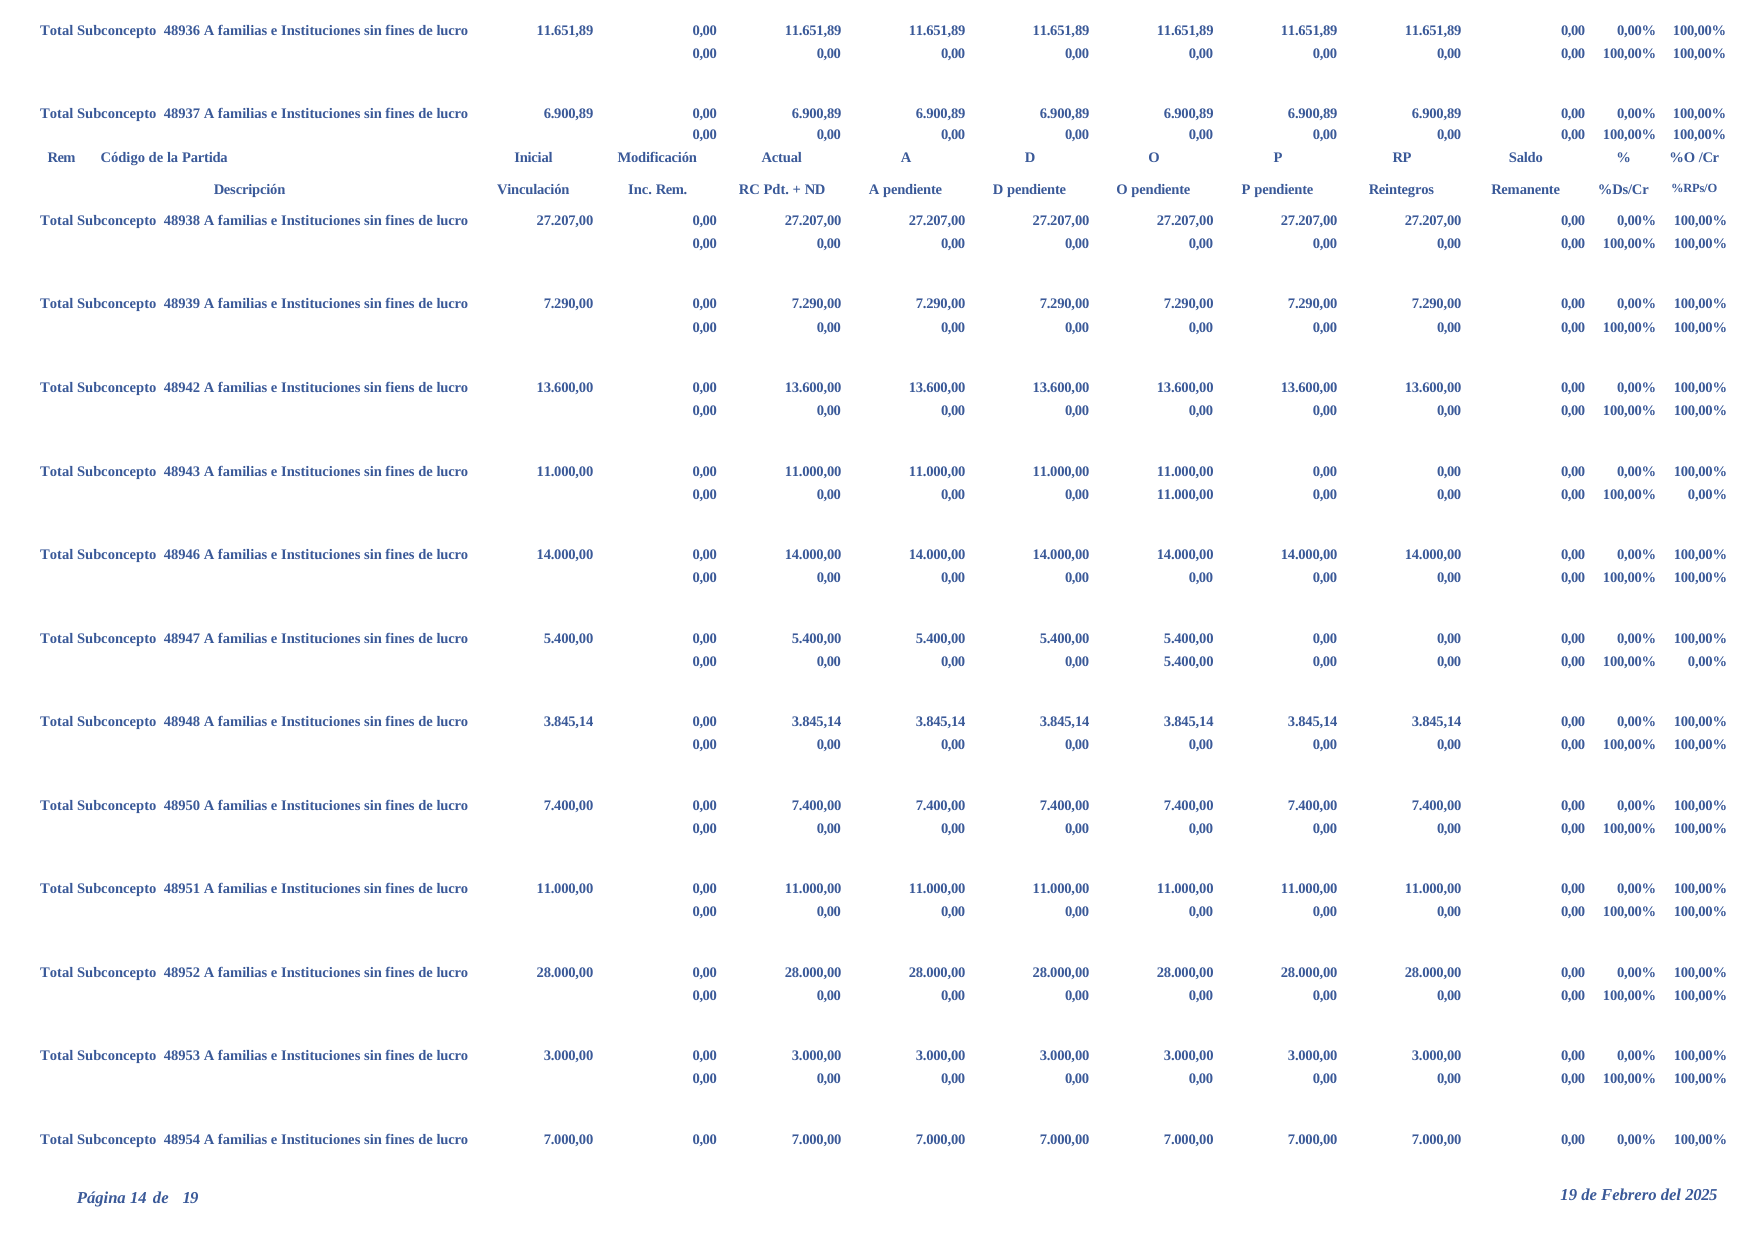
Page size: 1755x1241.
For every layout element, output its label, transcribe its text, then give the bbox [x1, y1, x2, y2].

table_cell 0,00 [1353, 817, 1476, 858]
table_cell 14.000,00 [855, 524, 979, 566]
table_cell 28.000,00 [855, 942, 979, 984]
table_cell [26, 900, 483, 942]
table_cell 11.000,00 [728, 859, 855, 900]
table_cell 0,00 [605, 566, 728, 608]
table_header O [1103, 145, 1227, 173]
table_cell 0,00 [855, 1068, 979, 1109]
table_cell 3.000,00 [1103, 1026, 1227, 1067]
table_cell 0,00 [1103, 984, 1227, 1026]
table_cell 14.000,00 [483, 524, 605, 566]
table_cell 0,00% [1591, 691, 1662, 733]
table_cell 100,00% [1663, 1026, 1729, 1067]
table_cell 0,00 [979, 650, 1102, 691]
table_cell 0,00 [1227, 608, 1353, 650]
table_cell 100,00% [1591, 650, 1662, 691]
table_cell [483, 483, 605, 524]
table_cell 0,00 [728, 42, 855, 83]
table_cell 27.207,00 [1353, 208, 1476, 232]
table_cell 0,00 [1103, 900, 1227, 942]
table_cell 28.000,00 [728, 942, 855, 984]
table_cell [483, 125, 605, 145]
table_cell 0,00 [979, 399, 1102, 441]
table_cell 0,00% [1591, 0, 1662, 42]
table_cell 0,00% [1591, 1026, 1662, 1067]
table_cell 7.290,00 [1227, 274, 1353, 316]
table_cell 0,00 [605, 691, 728, 733]
table_cell 7.000,00 [728, 1109, 855, 1151]
table_cell 13.600,00 [1103, 357, 1227, 399]
table_cell 0,00 [855, 900, 979, 942]
table_header %O /Cr [1663, 145, 1729, 173]
table_cell 0,00 [1103, 125, 1227, 145]
table_cell [26, 733, 483, 775]
table_cell 0,00 [605, 859, 728, 900]
table_cell 7.000,00 [855, 1109, 979, 1151]
table_cell 100,00% [1591, 817, 1662, 858]
table_cell 100,00% [1663, 817, 1729, 858]
table_cell 0,00 [1353, 42, 1476, 83]
table_cell 0,00 [1103, 316, 1227, 357]
table_cell 0,00 [855, 316, 979, 357]
table_cell 0,00 [605, 524, 728, 566]
table_cell 28.000,00 [483, 942, 605, 984]
table_cell 0,00 [1353, 733, 1476, 775]
table_cell O pendiente [1103, 173, 1227, 208]
table_cell 0,00 [1227, 733, 1353, 775]
table_cell 7.000,00 [1353, 1109, 1476, 1151]
table_cell 100,00% [1663, 524, 1729, 566]
table_cell 0,00 [605, 42, 728, 83]
table_cell 100,00% [1663, 775, 1729, 817]
table_header Saldo [1476, 145, 1591, 173]
table_cell 0,00 [605, 0, 728, 42]
table_cell 0,00 [728, 817, 855, 858]
table_cell 0,00 [1227, 817, 1353, 858]
table_header Modificación [605, 145, 728, 173]
table_cell 11.000,00 [1353, 859, 1476, 900]
table_cell 27.207,00 [1227, 208, 1353, 232]
table_cell 100,00% [1591, 566, 1662, 608]
table_cell [483, 232, 605, 274]
table_cell 0,00 [728, 232, 855, 274]
table_cell 0,00 [855, 232, 979, 274]
table_cell 0,00 [1353, 900, 1476, 942]
table_cell 6.900,89 [979, 84, 1102, 125]
table_cell Total Subconcepto 48947 A familias e Instituciones sin fines de lucro [26, 608, 483, 650]
table_cell [26, 125, 483, 145]
table_cell 0,00 [1476, 208, 1591, 232]
table_cell Vinculación [483, 173, 605, 208]
table_cell 3.000,00 [483, 1026, 605, 1067]
table_cell 0,00 [979, 817, 1102, 858]
table_cell 0,00 [855, 650, 979, 691]
table_cell A pendiente [855, 173, 979, 208]
table_cell 7.000,00 [1103, 1109, 1227, 1151]
table_cell 100,00% [1663, 208, 1729, 232]
table_cell [26, 984, 483, 1026]
table_cell 100,00% [1663, 0, 1729, 42]
table_cell 0,00 [1353, 316, 1476, 357]
table_cell Descripción [26, 173, 483, 208]
table_cell 100,00% [1663, 274, 1729, 316]
table_cell 100,00% [1591, 483, 1662, 524]
table_cell [26, 399, 483, 441]
table_cell 5.400,00 [1103, 650, 1227, 691]
table_cell 100,00% [1663, 232, 1729, 274]
table_cell 0,00 [728, 566, 855, 608]
table_cell 0,00 [979, 566, 1102, 608]
table_cell 100,00% [1663, 441, 1729, 483]
table_cell 6.900,89 [1227, 84, 1353, 125]
table_cell 100,00% [1663, 42, 1729, 83]
table_cell %RPs/O [1663, 173, 1729, 208]
table_cell 0,00 [605, 733, 728, 775]
table_cell 0,00% [1591, 357, 1662, 399]
table_cell 0,00 [1227, 399, 1353, 441]
table_cell 0,00 [1476, 0, 1591, 42]
table_cell 0,00 [1227, 1068, 1353, 1109]
table_cell 27.207,00 [1103, 208, 1227, 232]
table_cell 0,00 [728, 984, 855, 1026]
table_cell 0,00 [1476, 1026, 1591, 1067]
table_cell 14.000,00 [1227, 524, 1353, 566]
table_cell 100,00% [1663, 566, 1729, 608]
table_cell 0,00 [1227, 900, 1353, 942]
table_cell 0,00 [1227, 441, 1353, 483]
table_cell Total Subconcepto 48954 A familias e Instituciones sin fines de lucro [26, 1109, 483, 1151]
table_cell 7.290,00 [1103, 274, 1227, 316]
table_cell 6.900,89 [855, 84, 979, 125]
table_cell [26, 1068, 483, 1109]
table_cell 0,00 [979, 316, 1102, 357]
table_cell 0,00 [728, 650, 855, 691]
table_cell 0,00 [855, 399, 979, 441]
table_cell 0,00% [1591, 84, 1662, 125]
table_cell 100,00% [1663, 1109, 1729, 1151]
table_cell 0,00 [1103, 566, 1227, 608]
table_cell 100,00% [1663, 984, 1729, 1026]
table_header Rem Código de la Partida [26, 145, 483, 173]
table_cell 13.600,00 [483, 357, 605, 399]
table_cell 0,00 [1476, 1109, 1591, 1151]
table_cell [26, 232, 483, 274]
table_header A [855, 145, 979, 173]
table_cell 100,00% [1591, 125, 1662, 145]
table_cell 0,00 [605, 1068, 728, 1109]
table_cell Total Subconcepto 48946 A familias e Instituciones sin fines de lucro [26, 524, 483, 566]
table_cell 6.900,89 [1353, 84, 1476, 125]
table_cell 0,00 [1476, 817, 1591, 858]
table_cell 0,00 [1353, 399, 1476, 441]
table_cell [483, 316, 605, 357]
table_cell 100,00% [1591, 232, 1662, 274]
table_cell 0,00 [855, 42, 979, 83]
table_cell [483, 817, 605, 858]
table_cell 0,00 [605, 483, 728, 524]
table_cell 0,00 [605, 1109, 728, 1151]
table_cell 0,00 [1476, 733, 1591, 775]
table_cell 3.000,00 [728, 1026, 855, 1067]
table_cell [26, 316, 483, 357]
table_cell 100,00% [1591, 984, 1662, 1026]
table_cell 0,00 [728, 483, 855, 524]
table_cell [26, 42, 483, 83]
table_cell 0,00 [1353, 566, 1476, 608]
table_cell 13.600,00 [1227, 357, 1353, 399]
table_cell 0,00 [605, 984, 728, 1026]
table_cell 100,00% [1663, 1068, 1729, 1109]
table_cell 0,00 [1476, 84, 1591, 125]
table_cell 0,00 [1476, 125, 1591, 145]
table_cell 7.400,00 [1353, 775, 1476, 817]
table_cell 0,00 [979, 483, 1102, 524]
table_cell 0,00 [1476, 42, 1591, 83]
table_cell [483, 733, 605, 775]
table_cell 0,00 [605, 942, 728, 984]
table_cell 0,00 [1476, 984, 1591, 1026]
table_cell 0,00 [605, 316, 728, 357]
table_cell 0,00% [1591, 524, 1662, 566]
table_cell 13.600,00 [1353, 357, 1476, 399]
table_cell 100,00% [1591, 316, 1662, 357]
table_cell 3.845,14 [1353, 691, 1476, 733]
table_cell 7.290,00 [483, 274, 605, 316]
table_cell [26, 483, 483, 524]
table_cell Reintegros [1353, 173, 1476, 208]
table_cell 13.600,00 [728, 357, 855, 399]
table_cell 28.000,00 [979, 942, 1102, 984]
table_cell 11.000,00 [1103, 483, 1227, 524]
table_cell 0,00 [1227, 566, 1353, 608]
table_cell 0,00 [728, 399, 855, 441]
table_cell 0,00 [1353, 650, 1476, 691]
table_cell Total Subconcepto 48943 A familias e Instituciones sin fines de lucro [26, 441, 483, 483]
table_cell 27.207,00 [979, 208, 1102, 232]
table_cell 3.845,14 [855, 691, 979, 733]
table_cell 11.651,89 [979, 0, 1102, 42]
table_cell D pendiente [979, 173, 1102, 208]
table_cell 0,00 [1227, 125, 1353, 145]
table_cell 0,00 [1353, 984, 1476, 1026]
table_cell 7.290,00 [855, 274, 979, 316]
table_header Inicial [483, 145, 605, 173]
table_cell [26, 566, 483, 608]
table_cell 0,00 [855, 483, 979, 524]
table_cell 7.400,00 [728, 775, 855, 817]
table_cell Total Subconcepto 48938 A familias e Instituciones sin fines de lucro [26, 208, 483, 232]
table_cell [483, 42, 605, 83]
table_cell 100,00% [1591, 42, 1662, 83]
table_cell Total Subconcepto 48937 A familias e Instituciones sin fines de lucro [26, 84, 483, 125]
table_cell 100,00% [1663, 900, 1729, 942]
table_cell 0,00 [855, 817, 979, 858]
table_cell 0,00 [605, 399, 728, 441]
table_cell 0,00 [605, 608, 728, 650]
table_cell 7.400,00 [483, 775, 605, 817]
table_cell 100,00% [1591, 1068, 1662, 1109]
table_cell 0,00% [1663, 650, 1729, 691]
table_cell Total Subconcepto 48952 A familias e Instituciones sin fines de lucro [26, 942, 483, 984]
table_cell 14.000,00 [1103, 524, 1227, 566]
table_cell 0,00 [979, 733, 1102, 775]
table_header RP [1353, 145, 1476, 173]
table_cell 0,00% [1591, 608, 1662, 650]
table_cell 7.400,00 [1227, 775, 1353, 817]
table_cell 3.000,00 [855, 1026, 979, 1067]
table_cell 0,00 [1476, 274, 1591, 316]
table_cell 3.000,00 [1353, 1026, 1476, 1067]
table_cell 11.000,00 [483, 859, 605, 900]
table_cell 0,00 [605, 232, 728, 274]
table_cell 0,00 [1103, 42, 1227, 83]
table_header D [979, 145, 1102, 173]
table_cell 3.000,00 [979, 1026, 1102, 1067]
table_cell 0,00 [1476, 524, 1591, 566]
table_cell 100,00% [1663, 399, 1729, 441]
table_cell 100,00% [1591, 733, 1662, 775]
table_cell RC Pdt. + ND [728, 173, 855, 208]
table_cell 100,00% [1591, 399, 1662, 441]
table_cell Total Subconcepto 48942 A familias e Instituciones sin fiens de lucro [26, 357, 483, 399]
table_cell P pendiente [1227, 173, 1353, 208]
table_cell 0,00% [1591, 859, 1662, 900]
table_cell 11.651,89 [1353, 0, 1476, 42]
table_cell 0,00 [728, 900, 855, 942]
table_cell 7.000,00 [1227, 1109, 1353, 1151]
table_cell 0,00 [1353, 1068, 1476, 1109]
table_cell 3.845,14 [728, 691, 855, 733]
table_cell 11.000,00 [979, 441, 1102, 483]
table_cell 0,00% [1591, 1109, 1662, 1151]
table_cell 7.000,00 [483, 1109, 605, 1151]
table_cell 6.900,89 [483, 84, 605, 125]
table_cell 5.400,00 [483, 608, 605, 650]
table_cell 11.000,00 [483, 441, 605, 483]
table_cell 0,00 [1476, 608, 1591, 650]
table_cell [483, 566, 605, 608]
table_cell [483, 399, 605, 441]
table_cell Remanente [1476, 173, 1591, 208]
table_cell 11.651,89 [1103, 0, 1227, 42]
table_cell 100,00% [1663, 733, 1729, 775]
table_cell 0,00% [1591, 274, 1662, 316]
table_cell 0,00 [979, 984, 1102, 1026]
table_cell 0,00 [1476, 650, 1591, 691]
table_cell 0,00% [1663, 483, 1729, 524]
table_cell 0,00 [1103, 817, 1227, 858]
table_cell 0,00 [979, 125, 1102, 145]
table_cell 6.900,89 [1103, 84, 1227, 125]
table_cell 0,00 [728, 1068, 855, 1109]
table_cell 0,00 [605, 1026, 728, 1067]
table_cell 6.900,89 [728, 84, 855, 125]
table_cell 100,00% [1591, 900, 1662, 942]
table_cell 0,00 [1476, 441, 1591, 483]
table_cell 11.000,00 [855, 859, 979, 900]
table_cell [483, 984, 605, 1026]
table_header Actual [728, 145, 855, 173]
table_cell 0,00 [1476, 399, 1591, 441]
table_cell 0,00 [1476, 900, 1591, 942]
table_cell 11.000,00 [1103, 859, 1227, 900]
table_cell 0,00 [979, 232, 1102, 274]
table_cell 3.845,14 [483, 691, 605, 733]
table_cell 5.400,00 [979, 608, 1102, 650]
table_cell [26, 817, 483, 858]
table_cell Total Subconcepto 48950 A familias e Instituciones sin fines de lucro [26, 775, 483, 817]
table_cell 3.845,14 [1227, 691, 1353, 733]
table_cell [26, 650, 483, 691]
table_cell 0,00 [1353, 483, 1476, 524]
table_cell 3.000,00 [1227, 1026, 1353, 1067]
table_cell 100,00% [1663, 357, 1729, 399]
table_cell 0,00 [1476, 691, 1591, 733]
table_cell 100,00% [1663, 316, 1729, 357]
table_cell 0,00 [605, 650, 728, 691]
table_cell 0,00 [855, 984, 979, 1026]
table_cell 0,00 [605, 125, 728, 145]
table_cell 0,00 [1103, 1068, 1227, 1109]
table_cell 0,00 [1353, 608, 1476, 650]
table_cell Inc. Rem. [605, 173, 728, 208]
table_cell 0,00% [1591, 441, 1662, 483]
table_cell 0,00 [605, 208, 728, 232]
table_cell 0,00 [1227, 650, 1353, 691]
table_cell 0,00 [1227, 42, 1353, 83]
table_cell 11.000,00 [728, 441, 855, 483]
table_cell 0,00 [605, 274, 728, 316]
table_cell 7.400,00 [855, 775, 979, 817]
table_cell [483, 1068, 605, 1109]
table_cell 0,00% [1591, 208, 1662, 232]
table_cell [483, 900, 605, 942]
table_cell 0,00 [605, 441, 728, 483]
table_cell 0,00 [855, 733, 979, 775]
table_cell 14.000,00 [979, 524, 1102, 566]
table_cell 0,00 [1476, 859, 1591, 900]
table_cell 0,00 [1476, 483, 1591, 524]
table_cell 0,00 [1476, 942, 1591, 984]
table_cell 0,00 [855, 125, 979, 145]
table_cell 0,00 [1103, 232, 1227, 274]
table_header P [1227, 145, 1353, 173]
table_cell 11.651,89 [483, 0, 605, 42]
table_cell 5.400,00 [728, 608, 855, 650]
table_cell 7.400,00 [1103, 775, 1227, 817]
table_cell 0,00 [1227, 232, 1353, 274]
table_cell 100,00% [1663, 691, 1729, 733]
table_cell 0,00 [605, 357, 728, 399]
table_cell 0,00 [1476, 1068, 1591, 1109]
table_cell 0,00% [1591, 775, 1662, 817]
table_cell Total Subconcepto 48951 A familias e Instituciones sin fines de lucro [26, 859, 483, 900]
table_cell 27.207,00 [728, 208, 855, 232]
table_cell 27.207,00 [855, 208, 979, 232]
table_cell 0,00 [1476, 775, 1591, 817]
table_cell 0,00 [728, 125, 855, 145]
table_cell 0,00 [1353, 232, 1476, 274]
table_cell 0,00 [1353, 441, 1476, 483]
table_cell 0,00% [1591, 942, 1662, 984]
table_cell 0,00 [979, 42, 1102, 83]
table_cell 7.290,00 [979, 274, 1102, 316]
table_cell 0,00 [605, 900, 728, 942]
table_cell 11.000,00 [1103, 441, 1227, 483]
table_cell 7.290,00 [1353, 274, 1476, 316]
table_cell 11.651,89 [1227, 0, 1353, 42]
table_cell 7.000,00 [979, 1109, 1102, 1151]
table_cell 100,00% [1663, 125, 1729, 145]
table_cell %Ds/Cr [1591, 173, 1662, 208]
table_cell 0,00 [605, 817, 728, 858]
table_cell 13.600,00 [979, 357, 1102, 399]
table_cell 13.600,00 [855, 357, 979, 399]
table_cell 7.400,00 [979, 775, 1102, 817]
table_cell 7.290,00 [728, 274, 855, 316]
table_cell 11.651,89 [855, 0, 979, 42]
table_cell 27.207,00 [483, 208, 605, 232]
table_cell 0,00 [979, 900, 1102, 942]
table_cell 100,00% [1663, 608, 1729, 650]
table_cell Total Subconcepto 48936 A familias e Instituciones sin fines de lucro [26, 0, 483, 42]
table_cell [483, 650, 605, 691]
table_cell 11.651,89 [728, 0, 855, 42]
table_cell 0,00 [1353, 125, 1476, 145]
table_cell 5.400,00 [1103, 608, 1227, 650]
table_cell 3.845,14 [979, 691, 1102, 733]
table_cell 14.000,00 [728, 524, 855, 566]
table_cell 11.000,00 [855, 441, 979, 483]
table_header % [1591, 145, 1662, 173]
table_cell 0,00 [1476, 566, 1591, 608]
table_cell 0,00 [605, 775, 728, 817]
table_cell 28.000,00 [1103, 942, 1227, 984]
table_cell 0,00 [1476, 357, 1591, 399]
table_cell Total Subconcepto 48939 A familias e Instituciones sin fines de lucro [26, 274, 483, 316]
table_cell Total Subconcepto 48948 A familias e Instituciones sin fines de lucro [26, 691, 483, 733]
table_cell 14.000,00 [1353, 524, 1476, 566]
table_cell 0,00 [1227, 483, 1353, 524]
table_cell 3.845,14 [1103, 691, 1227, 733]
table_cell 0,00 [1476, 232, 1591, 274]
table_cell 0,00 [1476, 316, 1591, 357]
table_cell 0,00 [979, 1068, 1102, 1109]
table_cell 11.000,00 [979, 859, 1102, 900]
table_cell 0,00 [728, 316, 855, 357]
table_cell 0,00 [1227, 316, 1353, 357]
table_cell 100,00% [1663, 942, 1729, 984]
table_cell 28.000,00 [1353, 942, 1476, 984]
table_cell 11.000,00 [1227, 859, 1353, 900]
table_cell 100,00% [1663, 84, 1729, 125]
table_cell 100,00% [1663, 859, 1729, 900]
table_cell 0,00 [1227, 984, 1353, 1026]
table_cell 0,00 [855, 566, 979, 608]
table_cell 5.400,00 [855, 608, 979, 650]
table_cell 0,00 [605, 84, 728, 125]
table_cell 0,00 [728, 733, 855, 775]
table_cell 28.000,00 [1227, 942, 1353, 984]
table_cell Total Subconcepto 48953 A familias e Instituciones sin fines de lucro [26, 1026, 483, 1067]
table_cell 0,00 [1103, 733, 1227, 775]
table_cell 0,00 [1103, 399, 1227, 441]
